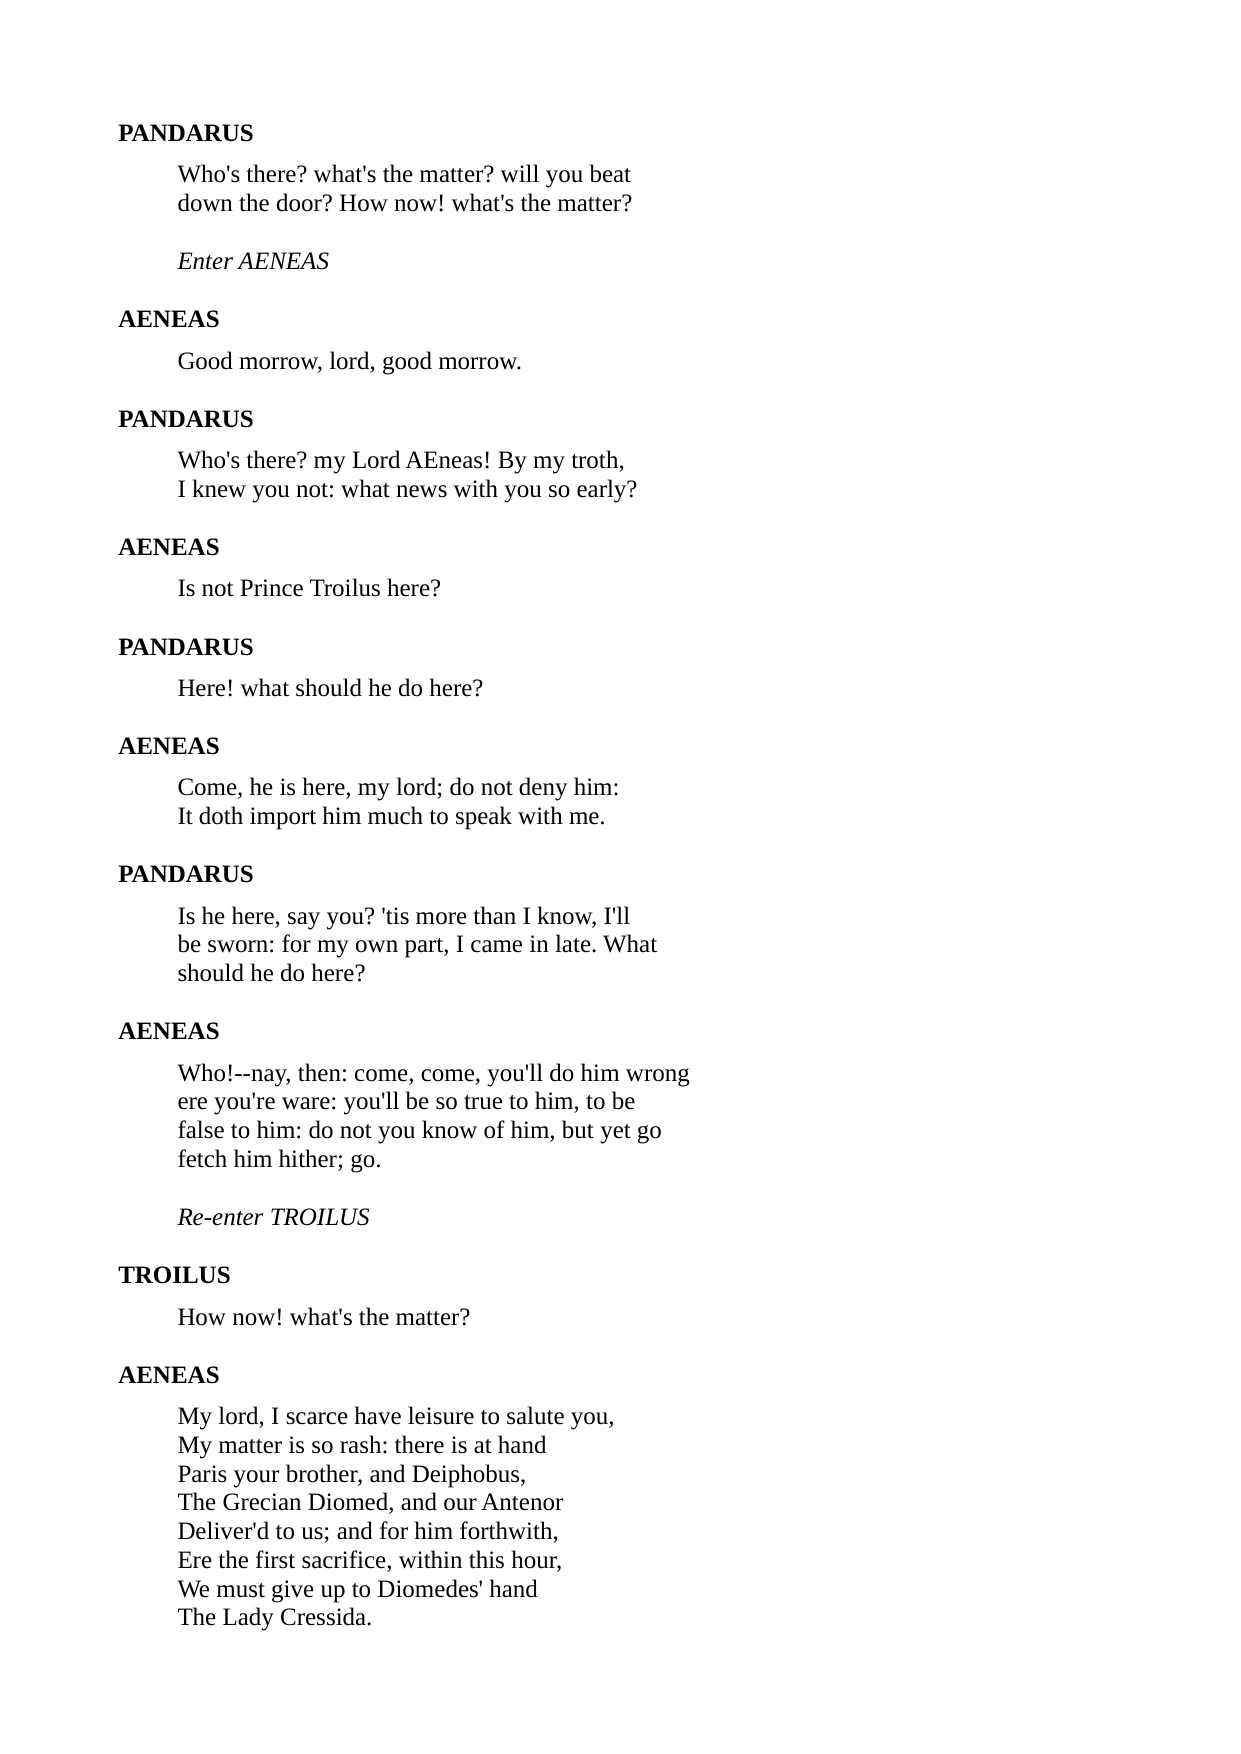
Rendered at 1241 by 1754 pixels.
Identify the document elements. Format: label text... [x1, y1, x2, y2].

text AENEAS [118, 1016, 1122, 1045]
text Is he here, say you? 'tis more than I know, I'll be sworn: for my own part, I came in late. What should he do here? [177, 901, 1063, 987]
text AENEAS [118, 532, 1122, 561]
text PANDARUS [118, 404, 1122, 433]
text Re-enter TROILUS [177, 1202, 1063, 1231]
text Is not Prince Troilus here? [177, 573, 1063, 602]
text AENEAS [118, 304, 1122, 333]
text PANDARUS [118, 859, 1122, 888]
text AENEAS [118, 731, 1122, 760]
text PANDARUS [118, 118, 1122, 147]
text Here! what should he do here? [177, 673, 1063, 702]
text Come, he is here, my lord; do not deny him: It doth import him much to speak with me. [177, 772, 1063, 830]
text Who!--nay, then: come, come, you'll do him wrong ere you're ware: you'll be so true to him, to be false to him: do not you know of him, but yet go fetch him hither; go. [177, 1058, 1063, 1173]
text Who's there? my Lord AEneas! By my troth, I knew you not: what news with you so early? [177, 445, 1063, 503]
text PANDARUS [118, 632, 1122, 661]
text TROILUS [118, 1260, 1122, 1289]
text Who's there? what's the matter? will you beat down the door? How now! what's the matter? [177, 159, 1063, 217]
text Enter AENEAS [177, 246, 1063, 275]
text My lord, I scarce have leisure to salute you, My matter is so rash: there is at hand Paris your brother, and Deiphobus, The Grecian Diomed, and our Antenor Deliver'd to us; and for him forthwith, Ere the first sacrifice, within this hour, We must give up to Diomedes' hand The Lady Cressida. [177, 1401, 1063, 1631]
text AENEAS [118, 1360, 1122, 1389]
text Good morrow, lord, good morrow. [177, 346, 1063, 374]
text How now! what's the matter? [177, 1302, 1063, 1330]
